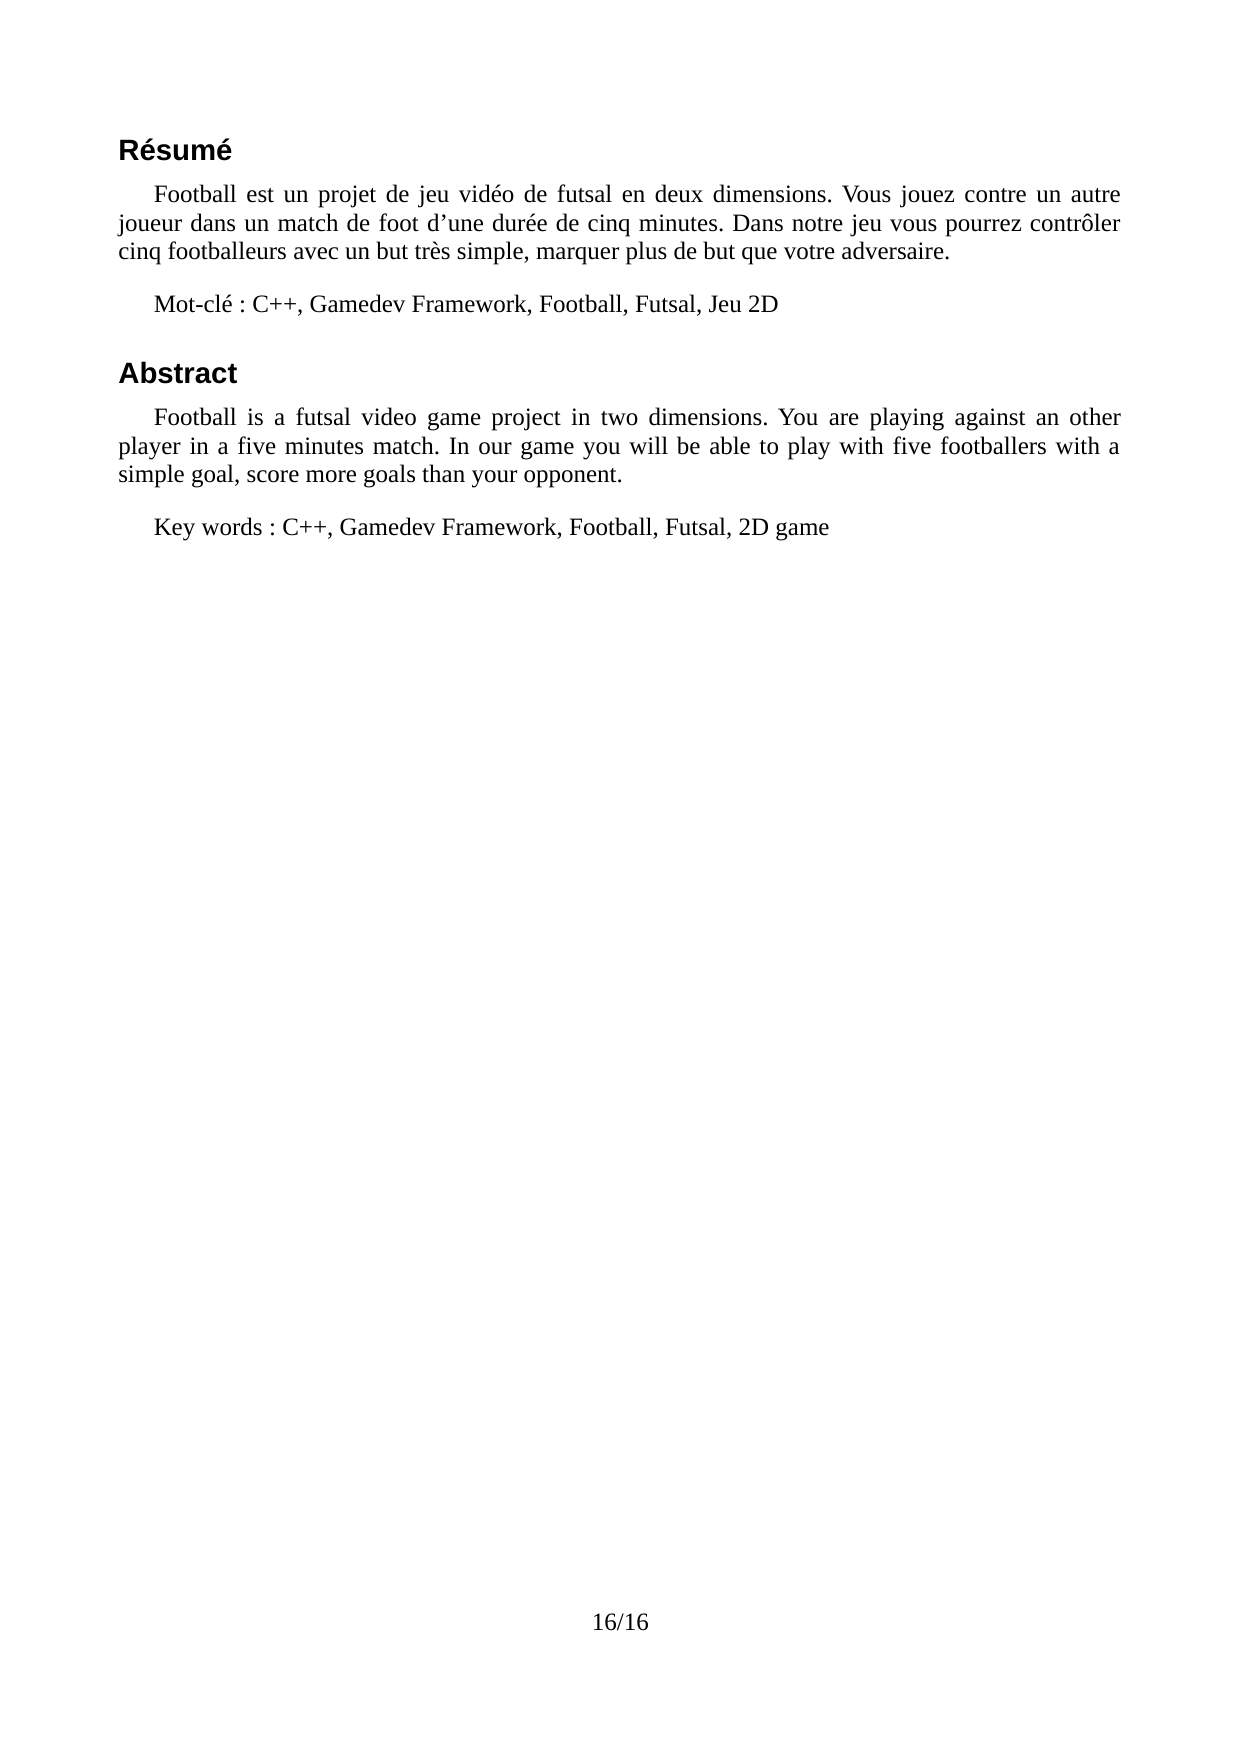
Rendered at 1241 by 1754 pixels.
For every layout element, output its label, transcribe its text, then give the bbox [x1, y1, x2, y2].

text Key words : C++, Gamedev Framework, Football, Futsal, 2D game [118, 512, 1122, 541]
text Football est un projet de jeu vidéo de futsal en deux dimensions. Vous jouez contre un autre joueur dans un match de foot d’une durée de cinq minutes. Dans notre jeu vous pourrez contrôler cinq footballeurs avec un but très simple, marquer plus de but que votre adversaire. [118, 179, 1122, 265]
subtitle Résumé [118, 133, 1122, 166]
subtitle Abstract [118, 356, 1122, 389]
text Mot-clé : C++, Gamedev Framework, Football, Futsal, Jeu 2D [118, 289, 1122, 318]
text Football is a futsal video game project in two dimensions. You are playing against an other player in a five minutes match. In our game you will be able to play with five footballers with a simple goal, score more goals than your opponent. [118, 402, 1122, 488]
